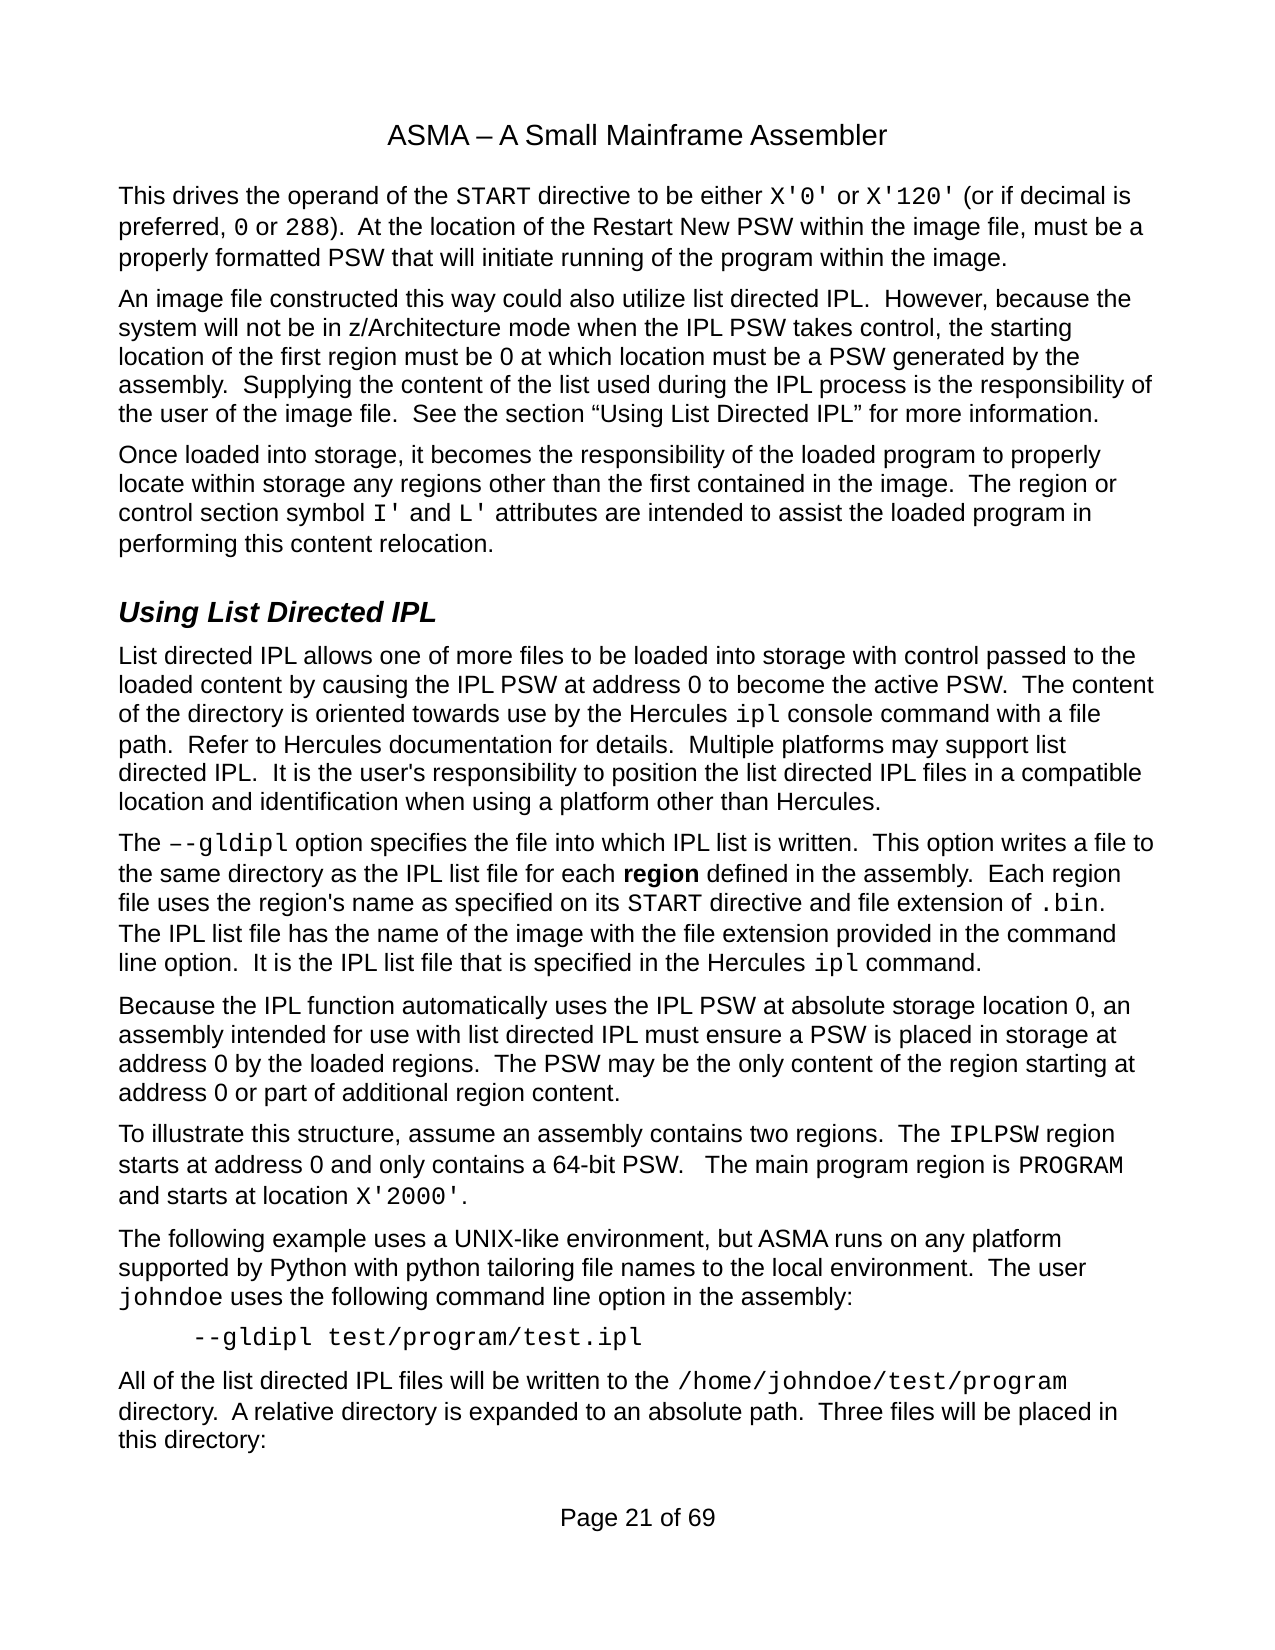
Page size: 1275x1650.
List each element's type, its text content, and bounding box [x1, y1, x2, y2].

text Once loaded into storage, it becomes the responsibility of the loaded program to properly locate within storage any regions other than the first contained in the image. The region or control section symbol I' and L' attributes are intended to assist the loaded program in performing this content relocation. [118, 441, 1157, 558]
text List directed IPL allows one of more files to be loaded into storage with control passed to the loaded content by causing the IPL PSW at address 0 to become the active PSW. The content of the directory is oriented towards use by the Hercules ipl console command with a file path. Refer to Hercules documentation for details. Multiple platforms may support list directed IPL. It is the user's responsibility to position the list directed IPL files in a compatible location and identification when using a platform other than Hercules. [118, 641, 1157, 816]
text This drives the operand of the START directive to be either X'0' or X'120' (or if decimal is preferred, 0 or 288). At the location of the Restart New PSW within the image file, must be a properly formatted PSW that will initiate running of the program within the image. [118, 181, 1157, 272]
text --gldipl test/program/test.ipl [192, 1325, 1157, 1353]
text The –-gldipl option specifies the file into which IPL list is written. This option writes a file to the same directory as the IPL list file for each region defined in the assembly. Each region file uses the region's name as specified on its START directive and file extension of .bin. The IPL list file has the name of the image with the file extension provided in the command line option. It is the IPL list file that is specified in the Hercules ipl command. [118, 828, 1157, 979]
text All of the list directed IPL files will be written to the /home/johndoe/test/program directory. A relative directory is expanded to an absolute path. Three files will be placed in this directory: [118, 1366, 1157, 1454]
subtitle Using List Directed IPL [118, 595, 1157, 629]
text Because the IPL function automatically uses the IPL PSW at absolute storage location 0, an assembly intended for use with list directed IPL must ensure a PSW is placed in storage at address 0 by the loaded regions. The PSW may be the only content of the region starting at address 0 or part of additional region content. [118, 991, 1157, 1106]
text An image file constructed this way could also utilize list directed IPL. However, because the system will not be in z/Architecture mode when the IPL PSW takes control, the starting location of the first region must be 0 at which location must be a PSW generated by the assembly. Supplying the content of the list used during the IPL process is the responsibility of the user of the image file. See the section “Using List Directed IPL” for more information. [118, 284, 1157, 428]
text The following example uses a UNIX-like environment, but ASMA runs on any platform supported by Python with python tailoring file names to the local environment. The user johndoe uses the following command line option in the assembly: [118, 1224, 1157, 1312]
text To illustrate this structure, assume an assembly contains two regions. The IPLPSW region starts at address 0 and only contains a 64-bit PSW. The main program region is PROGRAM and starts at location X'2000'. [118, 1119, 1157, 1212]
